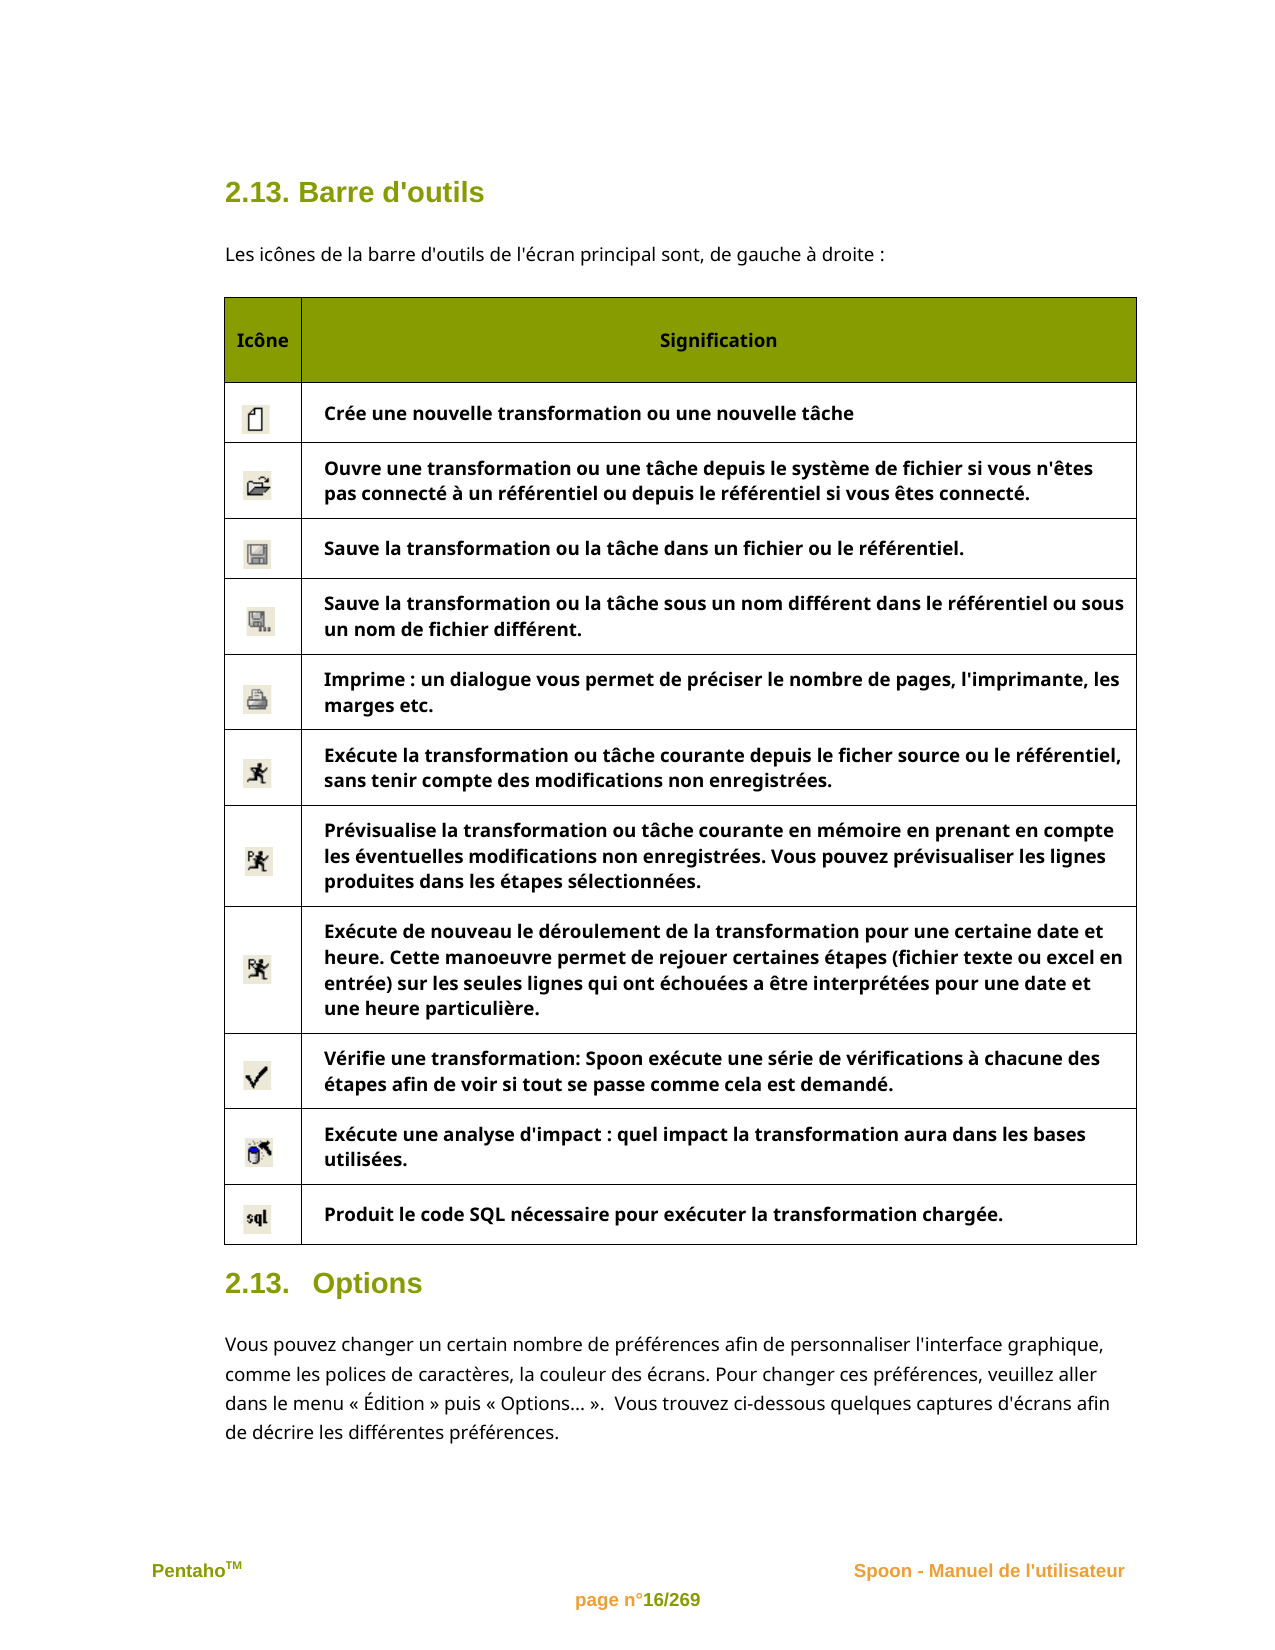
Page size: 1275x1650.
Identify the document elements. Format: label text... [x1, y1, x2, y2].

table_header Icône [225, 298, 301, 382]
table_cell Ouvre une transformation ou une tâche depuis le système de fichier si vous n'êtes pas connecté à un référentiel ou depuis le référentiel si vous êtes connecté. [302, 443, 1136, 518]
subtitle Options [225, 1270, 1125, 1299]
picture [243, 1205, 272, 1234]
picture [243, 759, 272, 788]
table_cell [225, 579, 301, 653]
picture [244, 847, 273, 876]
table_cell [225, 655, 301, 729]
picture [243, 471, 272, 500]
table_cell [225, 1109, 301, 1184]
table_cell Vérifie une transformation: Spoon exécute une série de vérifications à chacune des étapes afin de voir si tout se passe comme cela est demandé. [302, 1034, 1136, 1108]
table_cell Exécute une analyse d'impact : quel impact la transformation aura dans les bases utilisées. [302, 1109, 1136, 1184]
table_cell Produit le code SQL nécessaire pour exécuter la transformation chargée. [302, 1185, 1136, 1244]
table_cell Exécute de nouveau le déroulement de la transformation pour une certaine date et heure. Cette manoeuvre permet de rejouer certaines étapes (fichier texte ou excel en entrée) sur les seules lignes qui ont échouées a être interprétées pour une date et une heure particulière. [302, 907, 1136, 1033]
table_cell Sauve la transformation ou la tâche sous un nom différent dans le référentiel ou sous un nom de fichier différent. [302, 579, 1136, 653]
picture [243, 1061, 272, 1090]
table_cell [225, 383, 301, 442]
table_header Signification [302, 298, 1136, 382]
table_cell [225, 907, 301, 1033]
table_cell Prévisualise la transformation ou tâche courante en mémoire en prenant en compte les éventuelles modifications non enregistrées. Vous pouvez prévisualiser les lignes produites dans les étapes sélectionnées. [302, 806, 1136, 906]
table_cell Crée une nouvelle transformation ou une nouvelle tâche [302, 383, 1136, 442]
picture [244, 1138, 273, 1167]
picture [246, 607, 275, 636]
table_cell Imprime : un dialogue vous permet de préciser le nombre de pages, l'imprimante, les marges etc. [302, 655, 1136, 729]
table_cell Exécute la transformation ou tâche courante depuis le ficher source ou le référentiel, sans tenir compte des modifications non enregistrées. [302, 730, 1136, 805]
text 2.13. Barre d'outils [225, 179, 1125, 209]
table_cell [225, 1034, 301, 1108]
picture [243, 685, 272, 714]
text Vous pouvez changer un certain nombre de préférences afin de personnaliser l'interface graphique, comme les polices de caractères, la couleur des écrans. Pour changer ces préférences, veuillez aller dans le menu « Édition » puis « Options... ». Vous trouvez ci-dessous quelques captures d'écrans afin de décrire les différentes préférences. [225, 1328, 1125, 1445]
picture [241, 405, 270, 434]
picture [243, 540, 272, 569]
text Les icônes de la barre d'outils de l'écran principal sont, de gauche à droite : [225, 238, 1125, 267]
table_cell [225, 806, 301, 906]
table_cell Sauve la transformation ou la tâche dans un fichier ou le référentiel. [302, 519, 1136, 578]
table_cell [225, 730, 301, 805]
picture [243, 955, 272, 984]
table_cell [225, 519, 301, 578]
table_cell [225, 1185, 301, 1244]
table_cell [225, 443, 301, 518]
